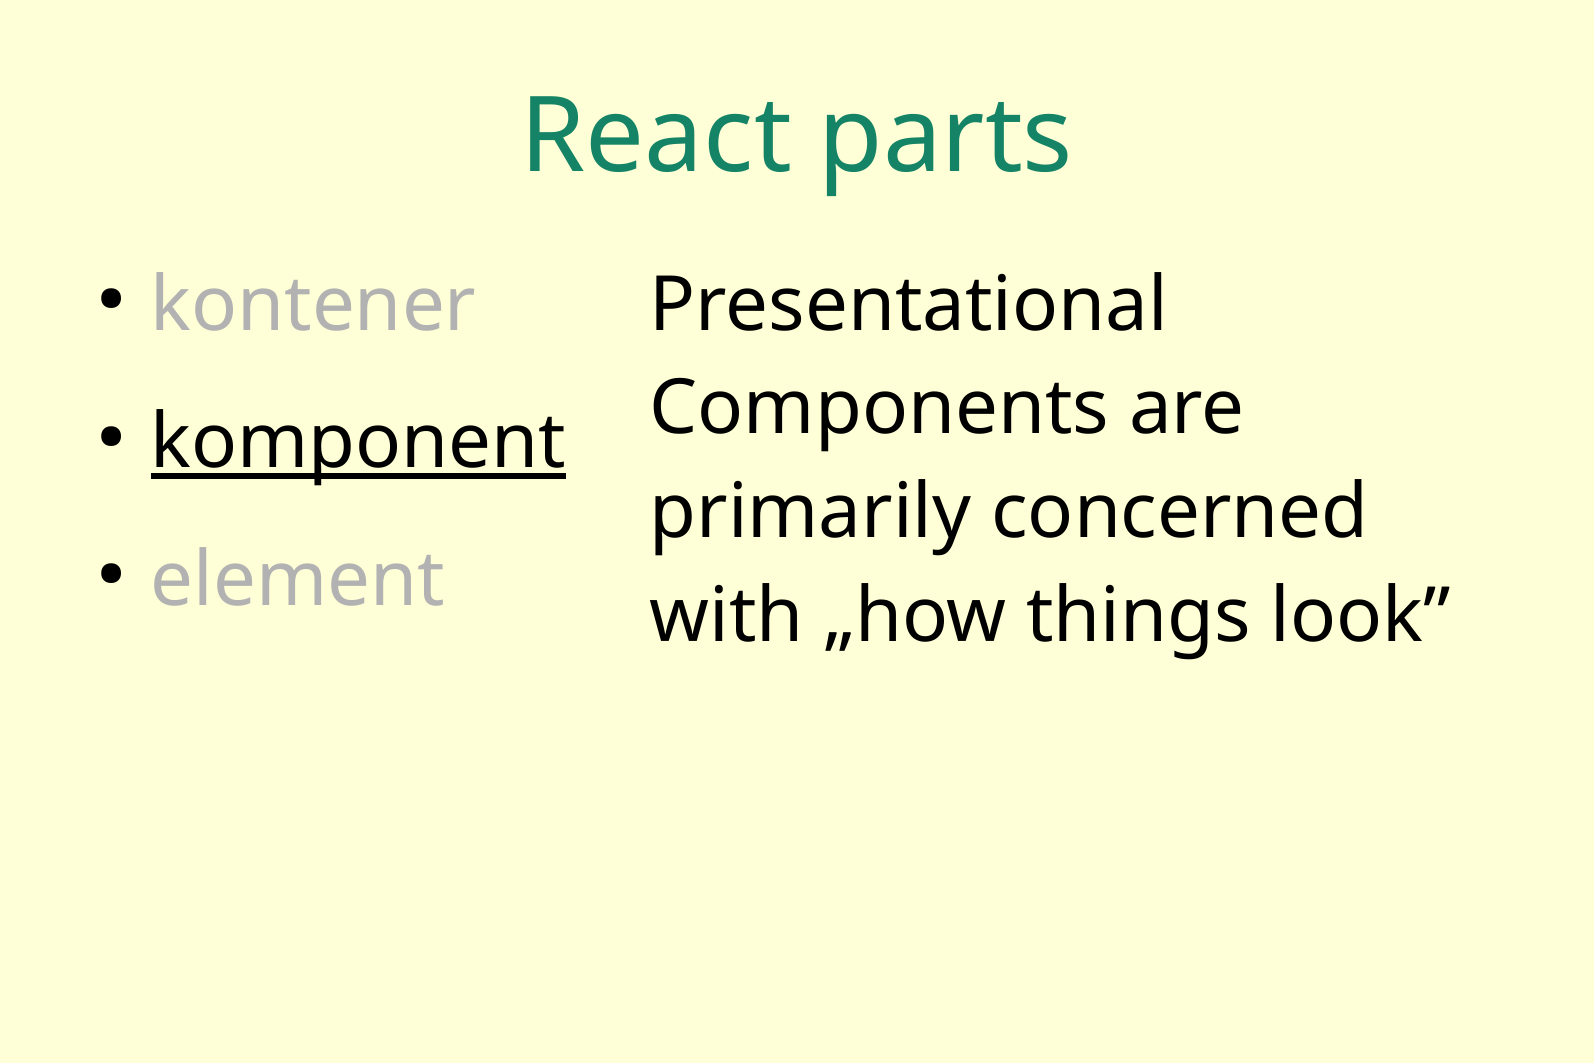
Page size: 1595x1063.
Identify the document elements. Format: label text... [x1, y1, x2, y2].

title React parts [79, 42, 1515, 220]
list kontener komponent element [79, 248, 578, 866]
list Presentational Components are primarily concerned with „how things look” [578, 248, 1516, 866]
